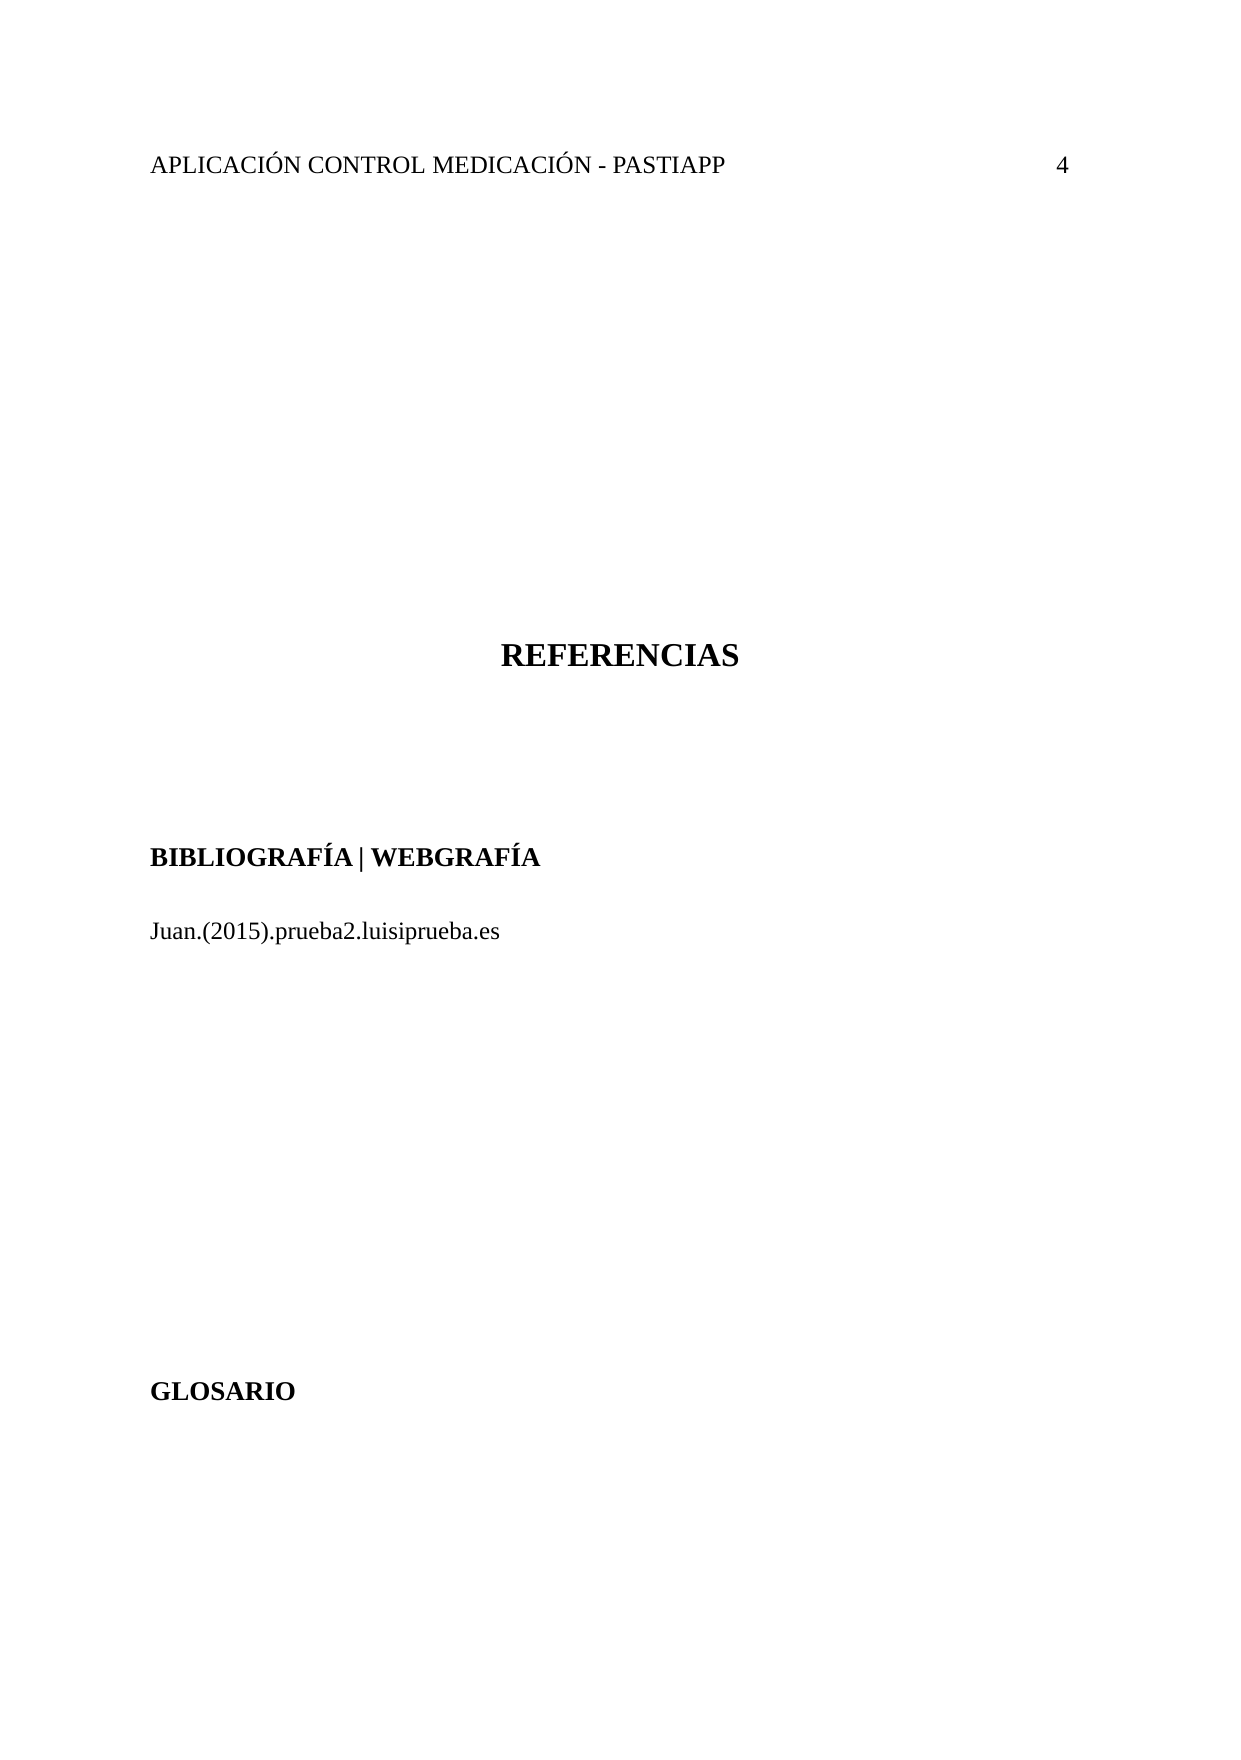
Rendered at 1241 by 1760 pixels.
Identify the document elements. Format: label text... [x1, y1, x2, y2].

subtitle BIBLIOGRAFÍA | WEBGRAFÍA [150, 841, 1090, 872]
subtitle GLOSARIO [150, 1375, 1090, 1407]
subtitle REFERENCIAS [150, 636, 1090, 674]
text Juan.(2015).prueba2.luisiprueba.es [150, 916, 1090, 945]
